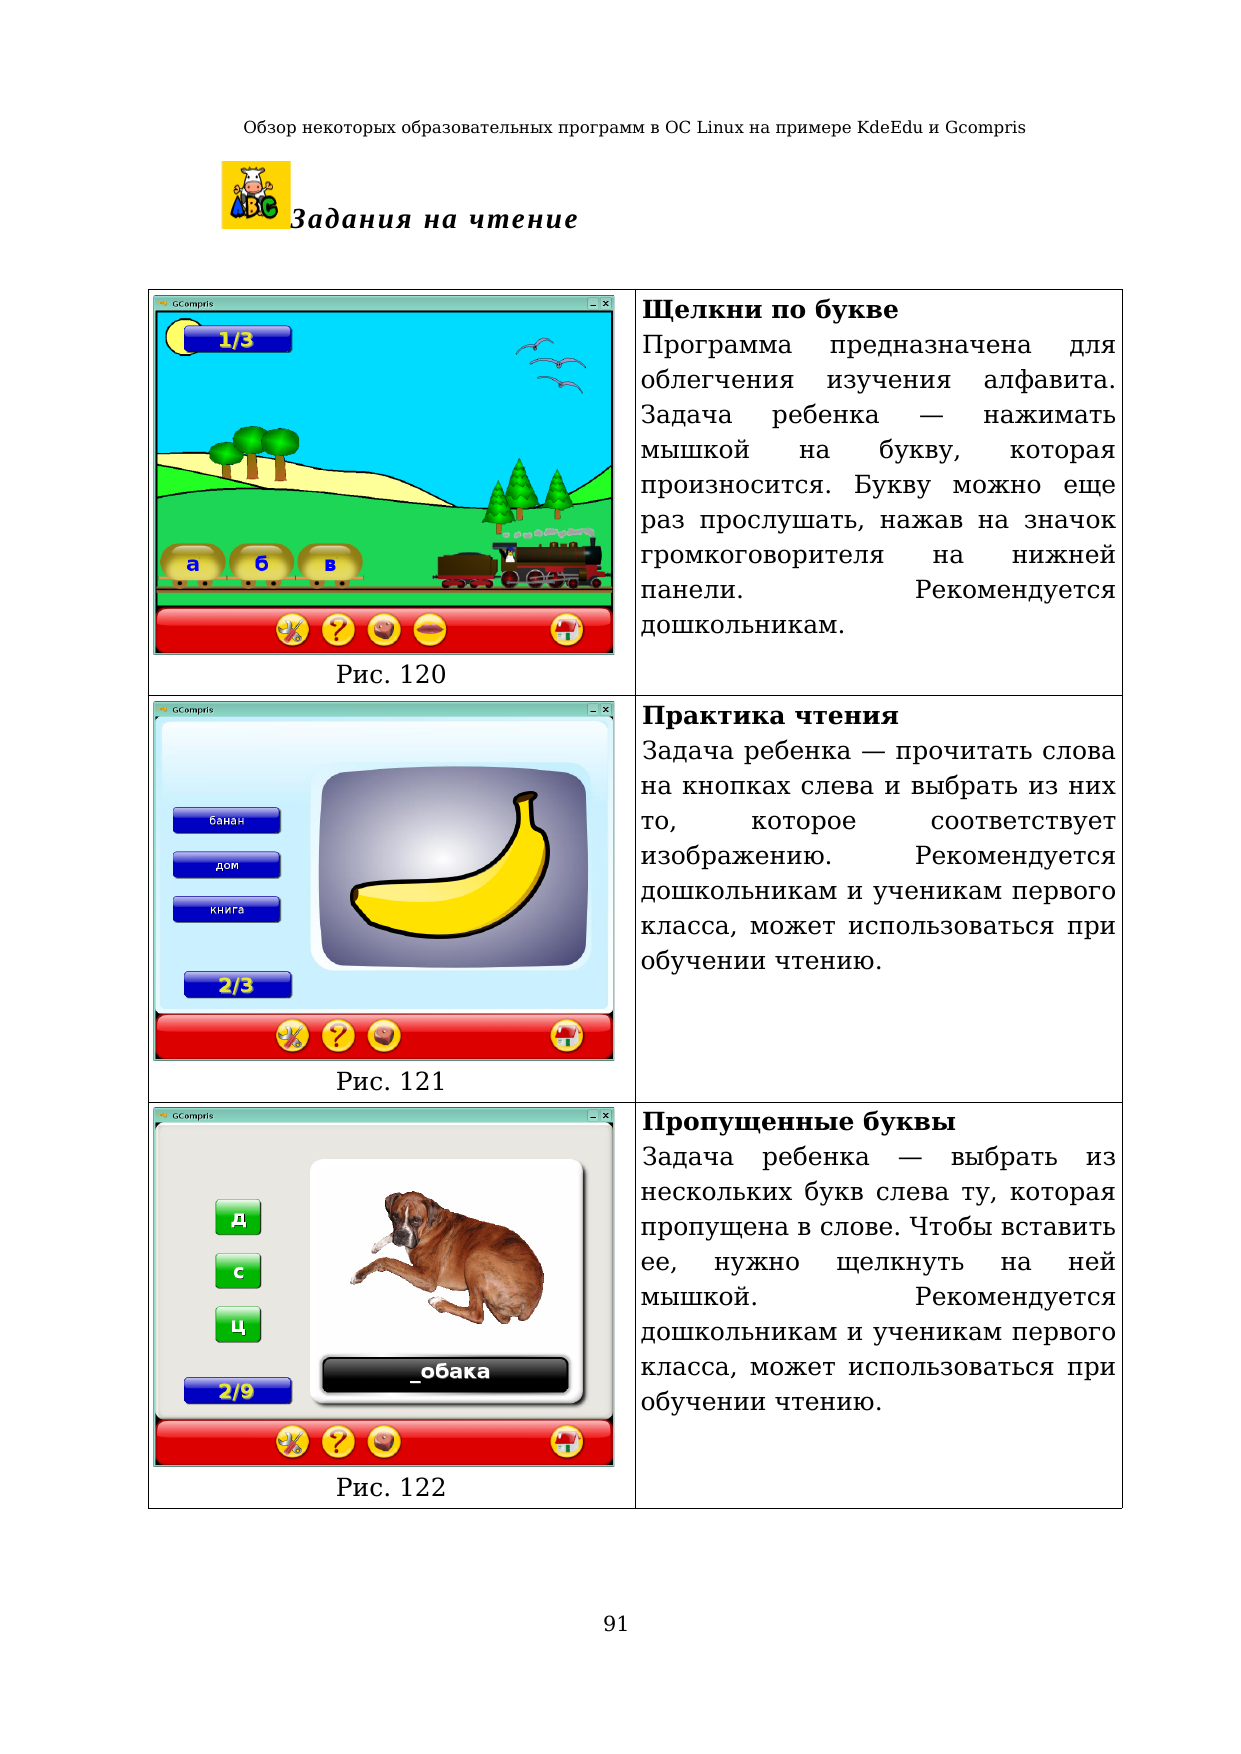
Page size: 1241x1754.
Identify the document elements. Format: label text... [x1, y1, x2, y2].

picture [153, 1107, 615, 1467]
picture [221, 161, 291, 229]
table_cell Пропущенные буквы Задача ребенка — выбрать из нескольких букв слева ту, которая пропущена в слове. Чтобы вставить ее, нужно щелкнуть на ней мышкой. Рекомендуется дошкольникам и ученикам первого класса, может использоваться при обучении чтению. [636, 1103, 1122, 1508]
table_cell Рис. 122 [149, 1103, 635, 1508]
picture [153, 295, 615, 655]
picture [153, 701, 615, 1061]
table_header Щелкни по букве Программа предназначена для облегчения изучения алфавита. Задача ребенка — нажимать мышкой на букву, которая произносится. Букву можно еще раз прослушать, нажав на значок громкоговорителя на нижней панели. Рекомендуется дошкольникам. [636, 290, 1122, 695]
subtitle Задания на чтение [148, 161, 1122, 235]
table_cell Практика чтения Задача ребенка — прочитать слова на кнопках слева и выбрать из них то, которое соответствует изображению. Рекомендуется дошкольникам и ученикам первого класса, может использоваться при обучении чтению. [636, 696, 1122, 1102]
table_cell Рис. 121 [149, 696, 635, 1102]
table_header Рис. 120 [149, 290, 635, 695]
